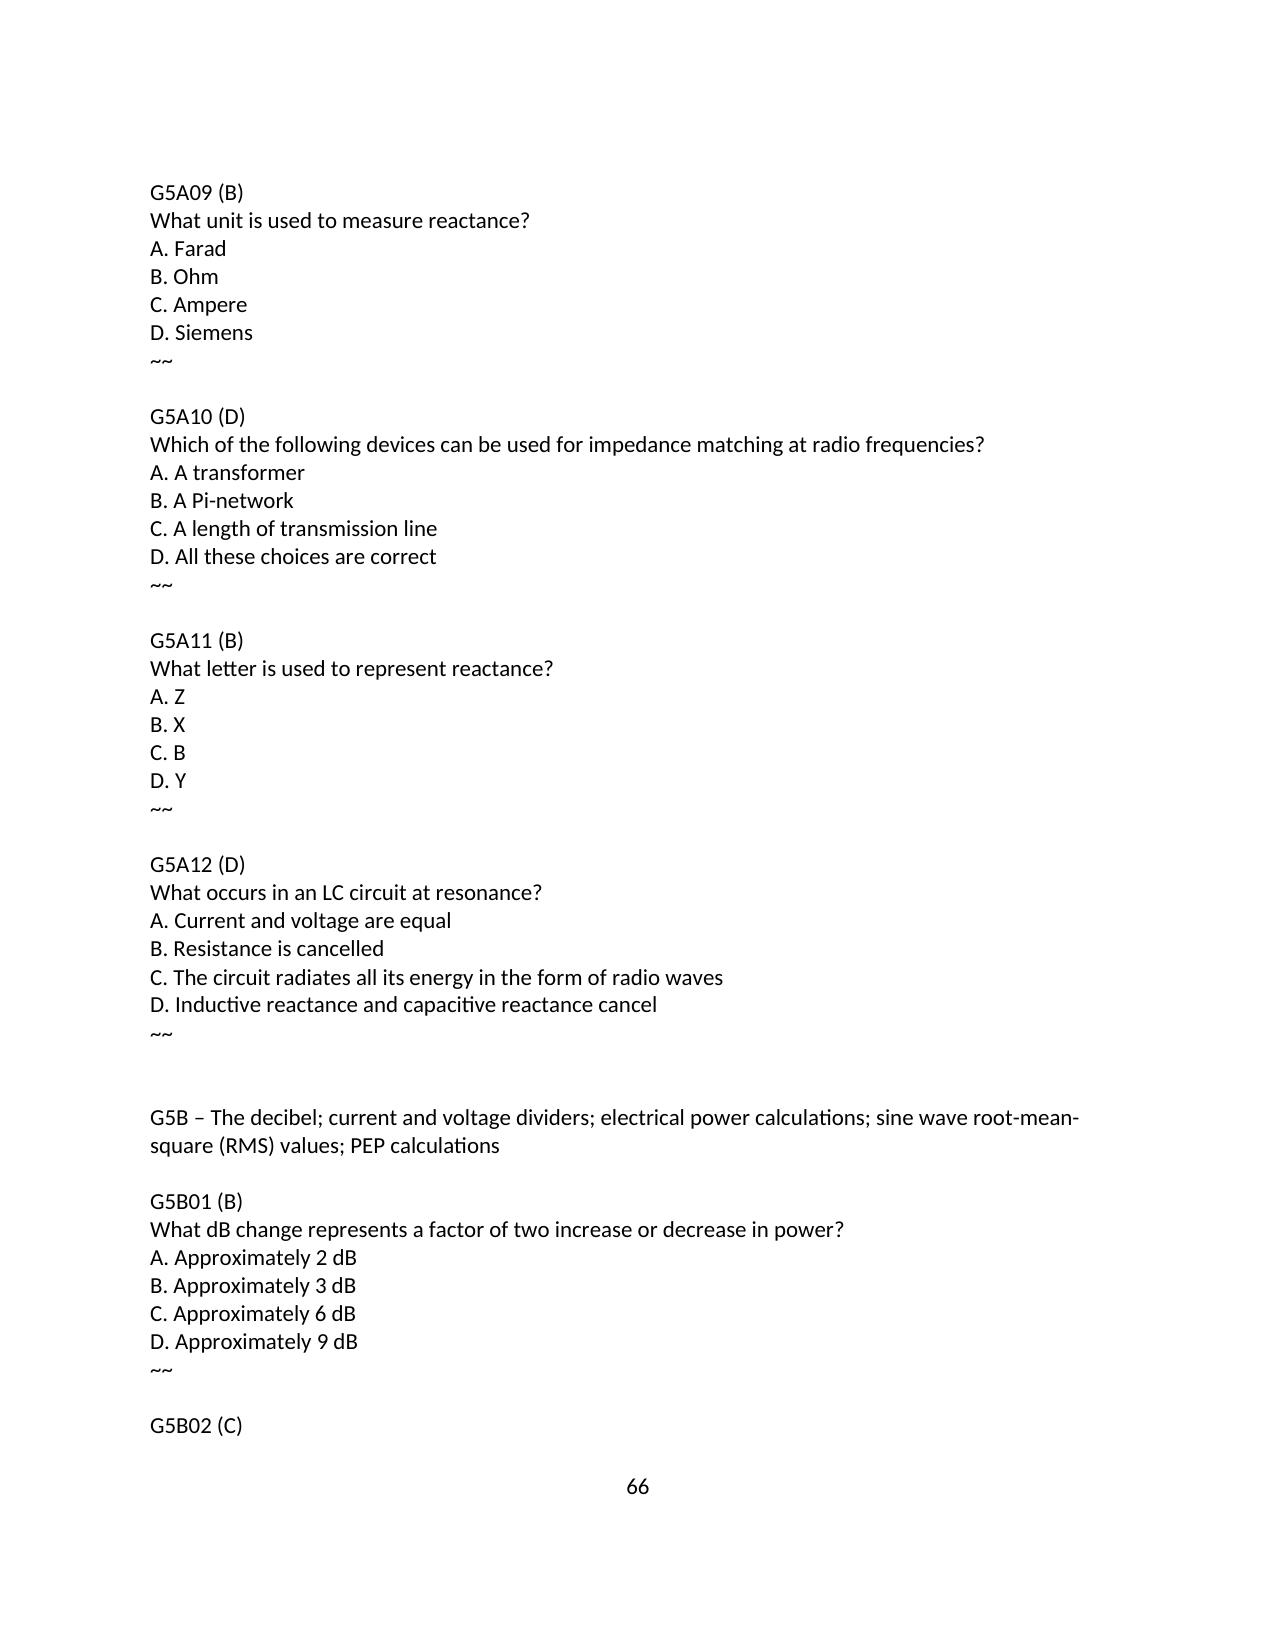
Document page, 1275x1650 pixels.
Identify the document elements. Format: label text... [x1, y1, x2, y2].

text ~~ [150, 570, 1125, 598]
text D. Inductive reactance and capacitive reactance cancel [150, 991, 1125, 1019]
text D. Y [150, 766, 1125, 794]
text G5B02 (C) [150, 1411, 1125, 1439]
text ~~ [150, 1019, 1125, 1047]
text B. Approximately 3 dB [150, 1271, 1125, 1299]
text ~~ [150, 346, 1125, 374]
text ~~ [150, 1355, 1125, 1383]
text G5A11 (B) [150, 626, 1125, 654]
text C. A length of transmission line [150, 514, 1125, 542]
text G5B01 (B) [150, 1187, 1125, 1215]
text C. The circuit radiates all its energy in the form of radio waves [150, 963, 1125, 991]
text What letter is used to represent reactance? [150, 654, 1125, 682]
text G5A09 (B) [150, 178, 1125, 206]
text G5B – The decibel; current and voltage dividers; electrical power calculations; sine wave root-mean-square (RMS) values; PEP calculations [150, 1103, 1125, 1159]
text D. All these choices are correct [150, 542, 1125, 570]
text What occurs in an LC circuit at resonance? [150, 878, 1125, 907]
text B. Ohm [150, 262, 1125, 290]
text A. A transformer [150, 458, 1125, 486]
text C. B [150, 738, 1125, 766]
text B. X [150, 710, 1125, 738]
text A. Approximately 2 dB [150, 1243, 1125, 1271]
text What unit is used to measure reactance? [150, 206, 1125, 234]
text A. Z [150, 682, 1125, 710]
text A. Current and voltage are equal [150, 907, 1125, 934]
text C. Ampere [150, 290, 1125, 318]
text B. A Pi-network [150, 486, 1125, 514]
text A. Farad [150, 234, 1125, 262]
text B. Resistance is cancelled [150, 934, 1125, 963]
text D. Approximately 9 dB [150, 1327, 1125, 1355]
text What dB change represents a factor of two increase or decrease in power? [150, 1215, 1125, 1243]
text C. Approximately 6 dB [150, 1299, 1125, 1327]
text Which of the following devices can be used for impedance matching at radio frequencies? [150, 430, 1125, 458]
text D. Siemens [150, 318, 1125, 346]
text G5A10 (D) [150, 402, 1125, 430]
text ~~ [150, 794, 1125, 822]
text G5A12 (D) [150, 851, 1125, 878]
